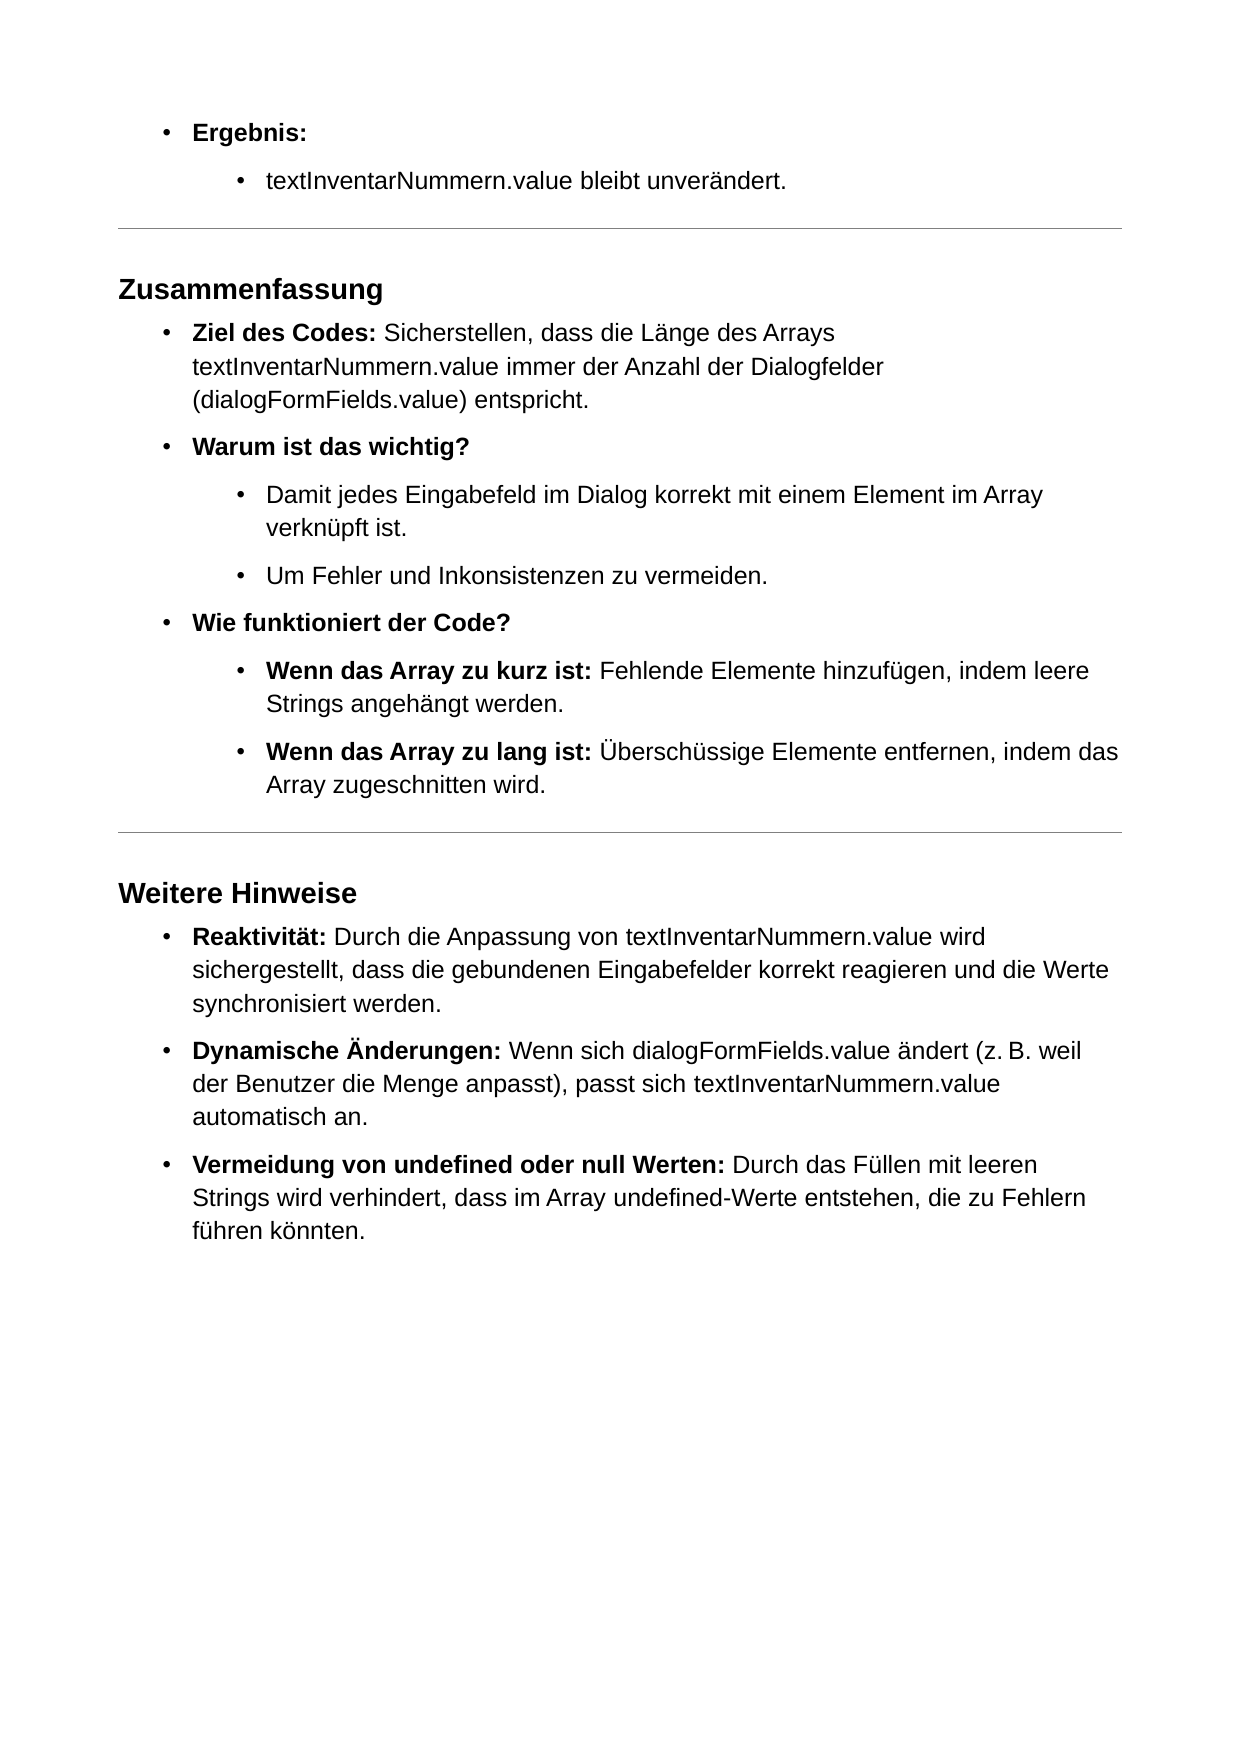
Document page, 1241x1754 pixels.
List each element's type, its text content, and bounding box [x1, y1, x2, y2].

list Reaktivität: Durch die Anpassung von textInventarNummern.value wird sichergestellt, dass die gebundenen Eingabefelder korrekt reagieren und die Werte synchronisiert werden. [162, 922, 1122, 1017]
list Dynamische Änderungen: Wenn sich dialogFormFields.value ändert (z. B. weil der Benutzer die Menge anpasst), passt sich textInventarNummern.value automatisch an. [162, 1036, 1122, 1131]
list Wenn das Array zu lang ist: Überschüssige Elemente entfernen, indem das Array zugeschnitten wird. [236, 737, 1122, 799]
list Ziel des Codes: Sicherstellen, dass die Länge des Arrays textInventarNummern.value immer der Anzahl der Dialogfelder (dialogFormFields.value) entspricht. [162, 318, 1122, 413]
list textInventarNummern.value bleibt unverändert. [236, 166, 1122, 195]
list Ergebnis: [162, 118, 1122, 147]
subtitle Weitere Hinweise [118, 876, 1122, 910]
list Wie funktioniert der Code? [162, 608, 1122, 637]
list Um Fehler und Inkonsistenzen zu vermeiden. [236, 561, 1122, 589]
list Wenn das Array zu kurz ist: Fehlende Elemente hinzufügen, indem leere Strings angehängt werden. [236, 656, 1122, 718]
list Damit jedes Eingabefeld im Dialog korrekt mit einem Element im Array verknüpft ist. [236, 480, 1122, 542]
subtitle Zusammenfassung [118, 272, 1122, 306]
list Vermeidung von undefined oder null Werten: Durch das Füllen mit leeren Strings wird verhindert, dass im Array undefined-Werte entstehen, die zu Fehlern führen könnten. [162, 1150, 1122, 1245]
list Warum ist das wichtig? [162, 432, 1122, 461]
